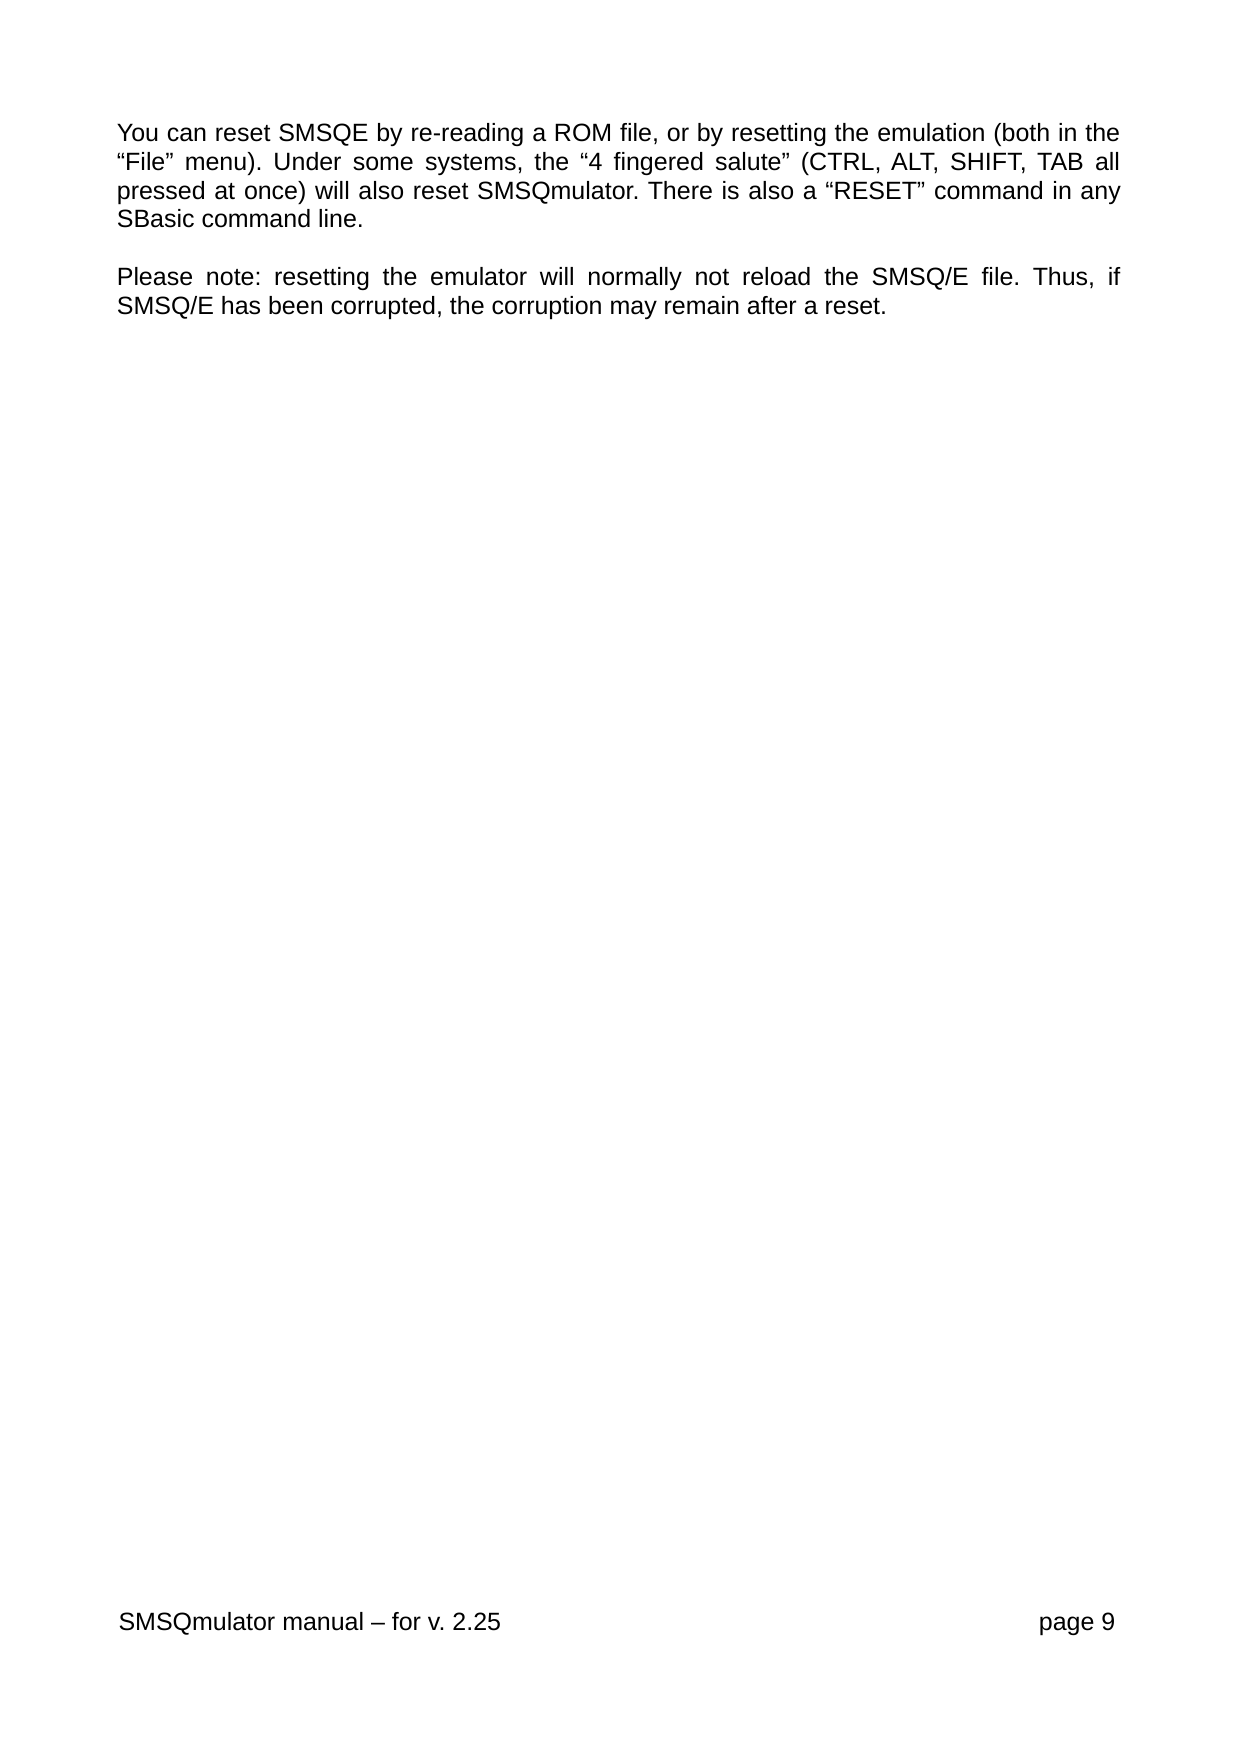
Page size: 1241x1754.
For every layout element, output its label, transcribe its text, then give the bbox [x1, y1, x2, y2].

text Please note: resetting the emulator will normally not reload the SMSQ/E file. Thus, if SMSQ/E has been corrupted, the corruption may remain after a reset. [117, 262, 1122, 319]
text You can reset SMSQE by re-reading a ROM file, or by resetting the emulation (both in the “File” menu). Under some systems, the “4 fingered salute” (CTRL, ALT, SHIFT, TAB all pressed at once) will also reset SMSQmulator. There is also a “RESET” command in any SBasic command line. [117, 118, 1122, 233]
